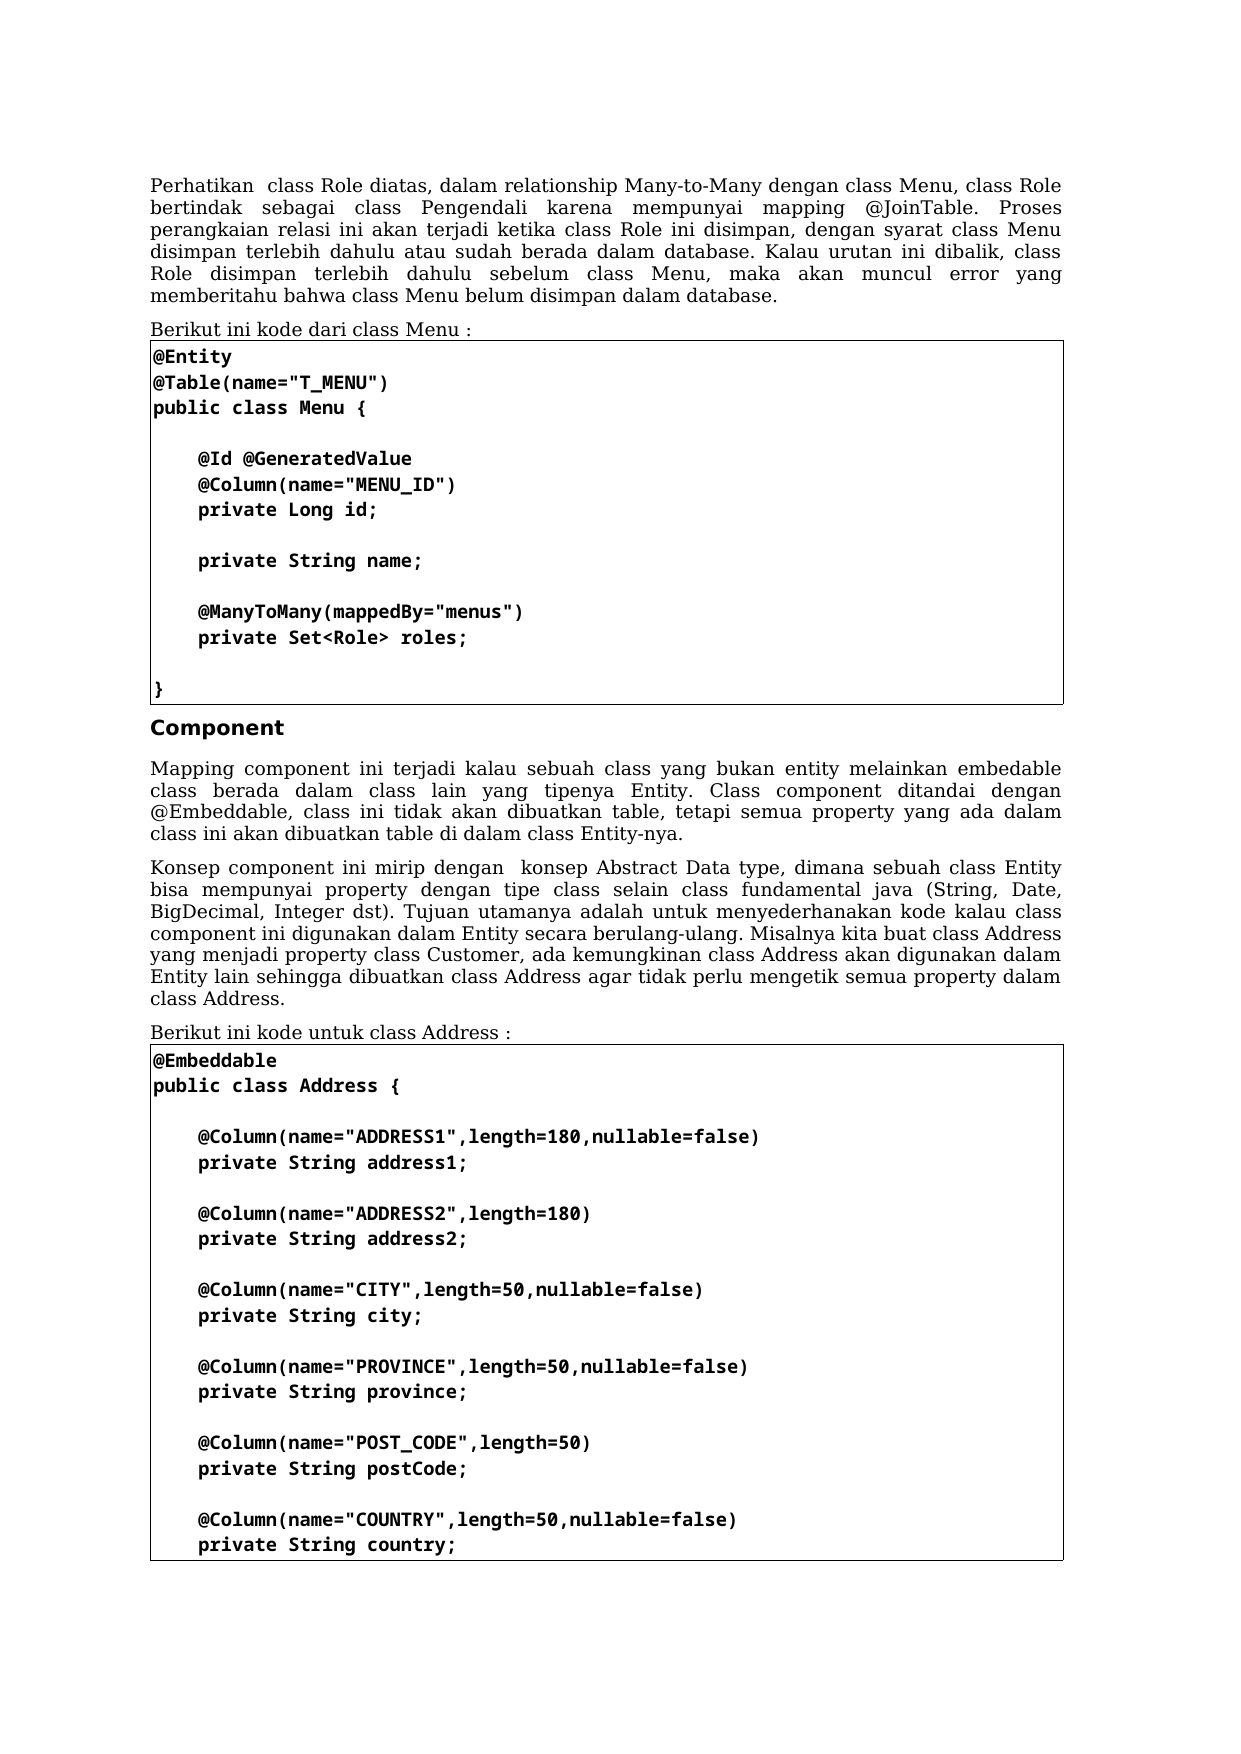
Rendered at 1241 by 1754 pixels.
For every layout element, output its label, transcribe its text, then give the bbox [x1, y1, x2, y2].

text Konsep component ini mirip dengan konsep Abstract Data type, dimana sebuah class Entity bisa mempunyai property dengan tipe class selain class fundamental java (String, Date, BigDecimal, Integer dst). Tujuan utamanya adalah untuk menyederhanakan kode kalau class component ini digunakan dalam Entity secara berulang-ulang. Misalnya kita buat class Address yang menjadi property class Customer, ada kemungkinan class Address akan digunakan dalam Entity lain sehingga dibuatkan class Address agar tidak perlu mengetik semua property dalam class Address. [150, 857, 1063, 1010]
text public class Menu { [151, 391, 1063, 420]
text private String postCode; [151, 1452, 1063, 1481]
text Berikut ini kode dari class Menu : [150, 318, 1063, 340]
text private String province; [151, 1376, 1063, 1404]
text public class Address { [151, 1069, 1063, 1098]
subtitle Component [150, 716, 1063, 740]
text @ManyToMany(mappedBy="menus") [151, 596, 1063, 621]
text private String address1; [151, 1146, 1063, 1174]
text @Id @GeneratedValue [151, 442, 1063, 468]
text @Column(name="CITY",length=50,nullable=false) [151, 1273, 1063, 1299]
text @Embeddable [151, 1045, 1063, 1069]
text @Column(name="ADDRESS1",length=180,nullable=false) [151, 1120, 1063, 1146]
text } [151, 672, 1063, 704]
text private String country; [151, 1529, 1063, 1560]
text @Column(name="ADDRESS2",length=180) [151, 1197, 1063, 1222]
text Berikut ini kode untuk class Address : [150, 1022, 1063, 1044]
text @Column(name="POST_CODE",length=50) [151, 1427, 1063, 1452]
text Mapping component ini terjadi kalau sebuah class yang bukan entity melainkan embedable class berada dalam class lain yang tipenya Entity. Class component ditandai dengan @Embeddable, class ini tidak akan dibuatkan table, tetapi semua property yang ada dalam class ini akan dibuatkan table di dalam class Entity-nya. [150, 758, 1063, 845]
text private Set<Role> roles; [151, 621, 1063, 650]
text @Table(name="T_MENU") [151, 366, 1063, 391]
text @Column(name="PROVINCE",length=50,nullable=false) [151, 1350, 1063, 1376]
text @Column(name="MENU_ID") [151, 468, 1063, 493]
text private String name; [151, 544, 1063, 573]
text @Column(name="COUNTRY",length=50,nullable=false) [151, 1503, 1063, 1529]
text Perhatikan class Role diatas, dalam relationship Many-to-Many dengan class Menu, class Role bertindak sebagai class Pengendali karena mempunyai mapping @JoinTable. Proses perangkaian relasi ini akan terjadi ketika class Role ini disimpan, dengan syarat class Menu disimpan terlebih dahulu atau sudah berada dalam database. Kalau urutan ini dibalik, class Role disimpan terlebih dahulu sebelum class Menu, maka akan muncul error yang memberitahu bahwa class Menu belum disimpan dalam database. [150, 176, 1063, 307]
text private Long id; [151, 493, 1063, 522]
text private String address2; [151, 1222, 1063, 1251]
text private String city; [151, 1299, 1063, 1328]
text @Entity [151, 341, 1063, 366]
